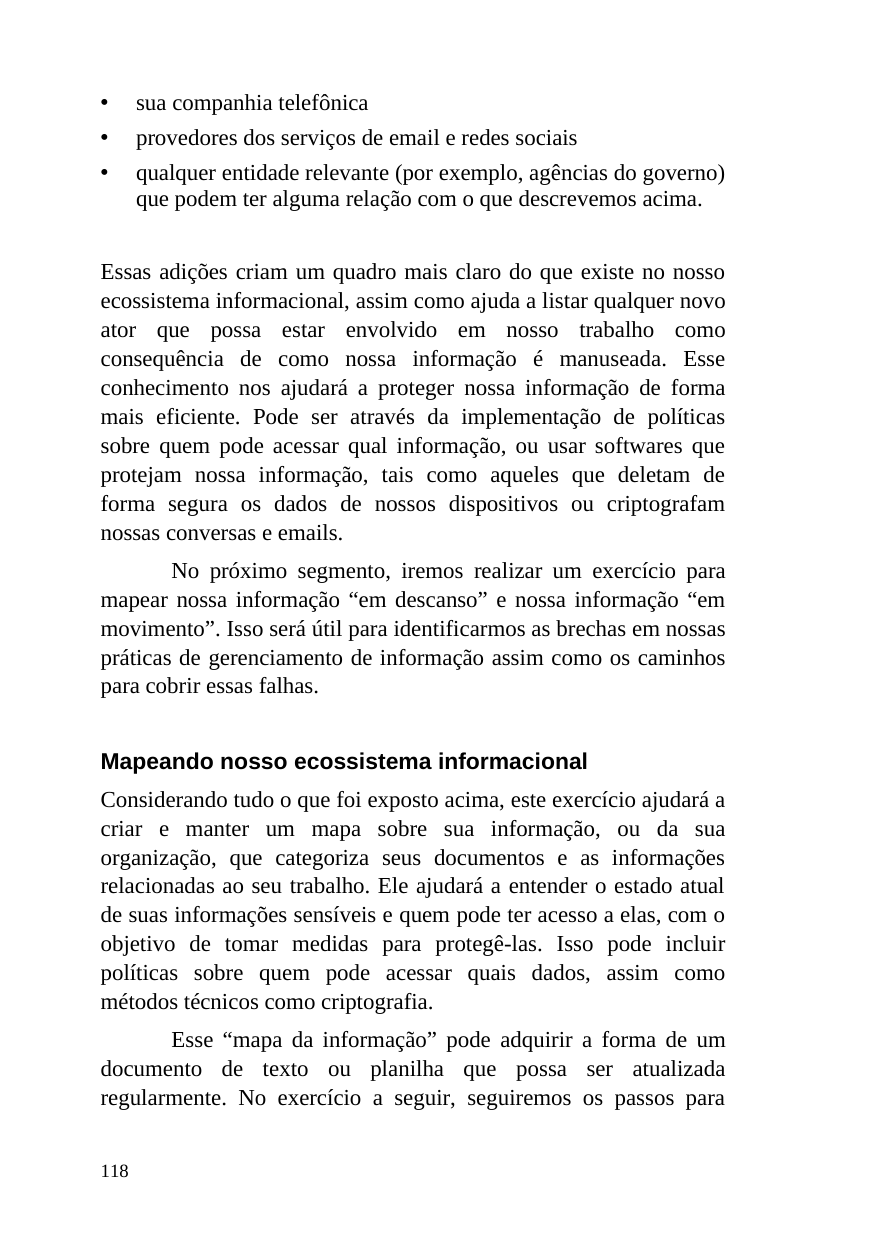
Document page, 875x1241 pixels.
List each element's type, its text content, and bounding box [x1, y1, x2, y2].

text No próximo segmento, iremos realizar um exercício para mapear nossa informação “em descanso” e nossa informação “em movimento”. Isso será útil para identificarmos as brechas em nossas práticas de gerenciamento de informação assim como os caminhos para cobrir essas falhas. [100, 557, 726, 699]
list qualquer entidade relevante (por exemplo, agências do governo) que podem ter alguma relação com o que descrevemos acima. [100, 159, 726, 212]
text Considerando tudo o que foi exposto acima, este exercício ajudará a criar e manter um mapa sobre sua informação, ou da sua organização, que categoriza seus documentos e as informações relacionadas ao seu trabalho. Ele ajudará a entender o estado atual de suas informações sensíveis e quem pode ter acesso a elas, com o objetivo de tomar medidas para protegê-las. Isso pode incluir políticas sobre quem pode acessar quais dados, assim como métodos técnicos como criptografia. [100, 786, 726, 1015]
text Esse “mapa da informação” pode adquirir a forma de um documento de texto ou planilha que possa ser atualizada regularmente. No exercício a seguir, seguiremos os passos para [100, 1026, 726, 1111]
list provedores dos serviços de email e redes sociais [100, 124, 726, 150]
subtitle Mapeando nosso ecossistema informacional [100, 748, 726, 774]
list sua companhia telefônica [100, 88, 726, 115]
text Essas adições criam um quadro mais claro do que existe no nosso ecossistema informacional, assim como ajuda a listar qualquer novo ator que possa estar envolvido em nosso trabalho como consequência de como nossa informação é manuseada. Esse conhecimento nos ajudará a proteger nossa informação de forma mais eficiente. Pode ser através da implementação de políticas sobre quem pode acessar qual informação, ou usar softwares que protejam nossa informação, tais como aqueles que deletam de forma segura os dados de nossos dispositivos ou criptografam nossas conversas e emails. [100, 258, 726, 545]
